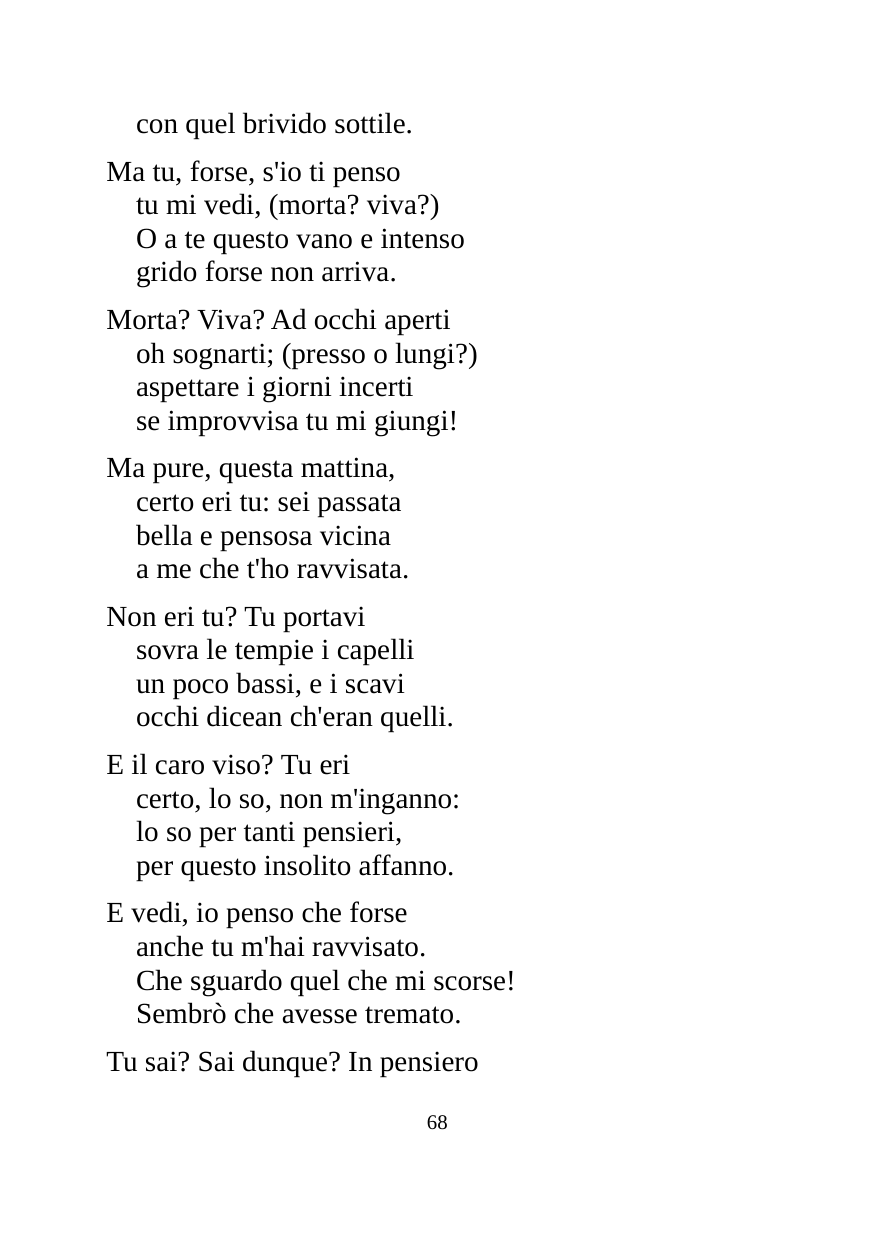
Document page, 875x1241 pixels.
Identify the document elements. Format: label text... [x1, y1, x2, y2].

text E il caro viso? Tu eri certo, lo so, non m'inganno: lo so per tanti pensieri, per questo insolito affanno. [106, 747, 768, 881]
text Ma pure, questa mattina, certo eri tu: sei passata bella e pensosa vicina a me che t'ho ravvisata. [106, 451, 768, 585]
text Tu sai? Sai dunque? In pensiero [106, 1044, 768, 1077]
text Non eri tu? Tu portavi sovra le tempie i capelli un poco bassi, e i scavi occhi dicean ch'eran quelli. [106, 599, 768, 733]
text Morta? Viva? Ad occhi aperti oh sognarti; (presso o lungi?) aspettare i giorni incerti se improvvisa tu mi giungi! [106, 302, 768, 436]
text con quel brivido sottile. [106, 106, 768, 140]
text E vedi, io penso che forse anche tu m'hai ravvisato. Che sguardo quel che mi scorse! Sembrò che avesse tremato. [106, 896, 768, 1030]
text Ma tu, forse, s'io ti penso tu mi vedi, (morta? viva?) O a te questo vano e intenso grido forse non arriva. [106, 154, 768, 288]
